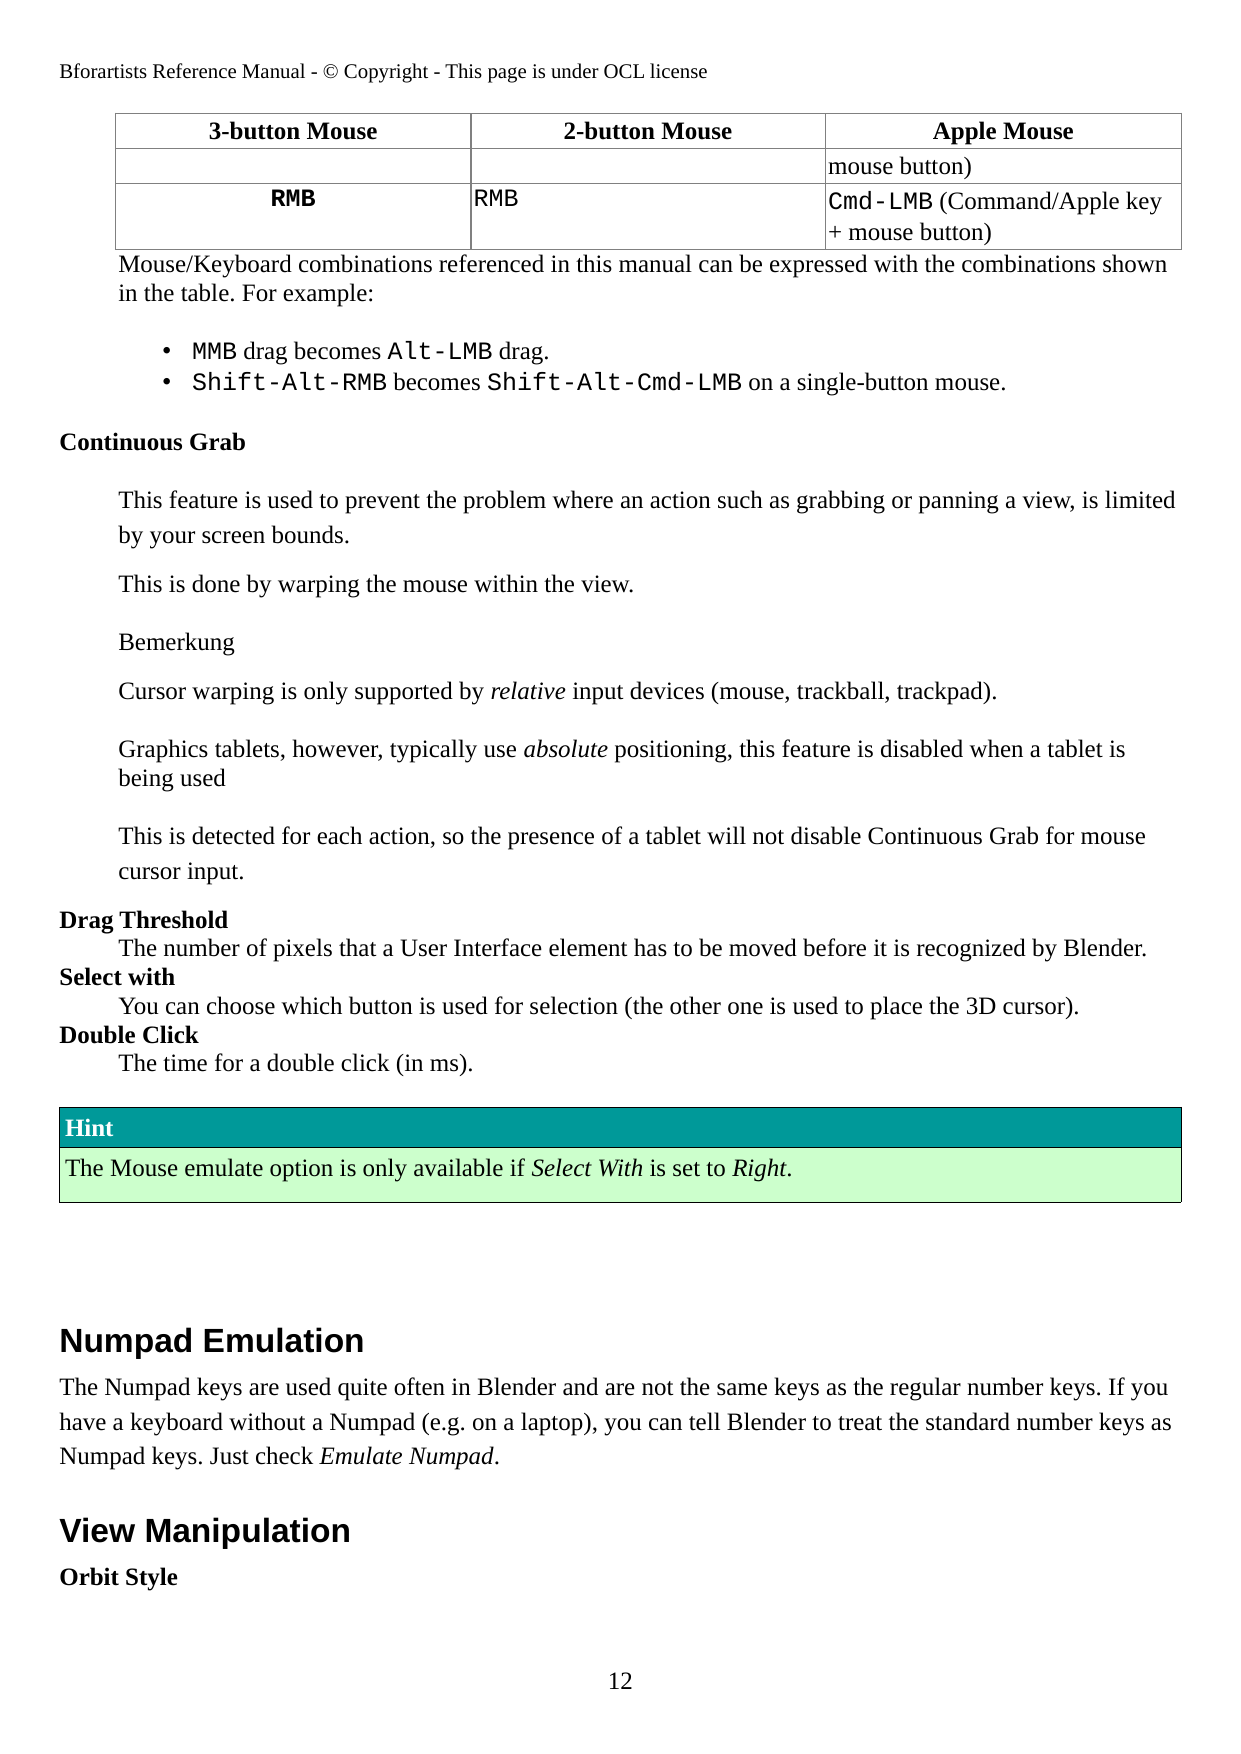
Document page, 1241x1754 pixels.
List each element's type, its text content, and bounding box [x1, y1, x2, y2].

text The Numpad keys are used quite often in Blender and are not the same keys as the regular number keys. If you have a keyboard without a Numpad (e.g. on a laptop), you can tell Blender to treat the standard number keys as Numpad keys. Just check Emulate Numpad. [59, 1372, 1181, 1470]
subtitle Numpad Emulation [59, 1321, 1181, 1360]
subtitle Double Click [59, 1020, 1181, 1048]
table_cell RMB [116, 184, 470, 248]
list Mouse/Keyboard combinations referenced in this manual can be expressed with the combinations shown in the table. For example: [118, 250, 1181, 306]
table_cell The Mouse emulate option is only available if Select With is set to Right. [60, 1148, 1181, 1202]
subtitle Continuous Grab [59, 427, 1181, 456]
table_cell mouse button) [826, 149, 1181, 183]
text This is detected for each action, so the presence of a tablet will not disable Continuous Grab for mouse cursor input. [118, 821, 1181, 884]
table_header Hint [60, 1108, 1181, 1147]
table_cell [472, 149, 825, 183]
list Cursor warping is only supported by relative input devices (mouse, trackball, trackpad). [118, 676, 1181, 705]
subtitle Select with [59, 962, 1181, 991]
list You can choose which button is used for selection (the other one is used to place the 3D cursor). [118, 991, 1181, 1020]
subtitle Orbit Style [59, 1562, 1181, 1591]
table_cell [116, 149, 470, 183]
table_header 3-button Mouse [116, 114, 470, 148]
text This feature is used to prevent the problem where an action such as grabbing or panning a view, is limited by your screen bounds. [118, 485, 1181, 548]
table_header Apple Mouse [826, 114, 1181, 148]
list Graphics tablets, however, typically use absolute positioning, this feature is disabled when a tablet is being used [118, 734, 1181, 792]
list This is done by warping the mouse within the view. [118, 569, 1181, 597]
table_cell RMB [472, 184, 825, 248]
list Shift-Alt-RMB becomes Shift-Alt-Cmd-LMB on a single-button mouse. [162, 367, 1181, 397]
subtitle View Manipulation [59, 1511, 1181, 1550]
subtitle Drag Threshold [59, 905, 1181, 933]
list MMB drag becomes Alt-LMB drag. [162, 336, 1181, 367]
list The time for a double click (in ms). [118, 1048, 1181, 1077]
table_cell Cmd-LMB (Command/Apple key + mouse button) [826, 184, 1181, 248]
text Bemerkung [118, 627, 1181, 656]
table_header 2-button Mouse [472, 114, 825, 148]
list The number of pixels that a User Interface element has to be moved before it is recognized by Blender. [118, 933, 1181, 962]
